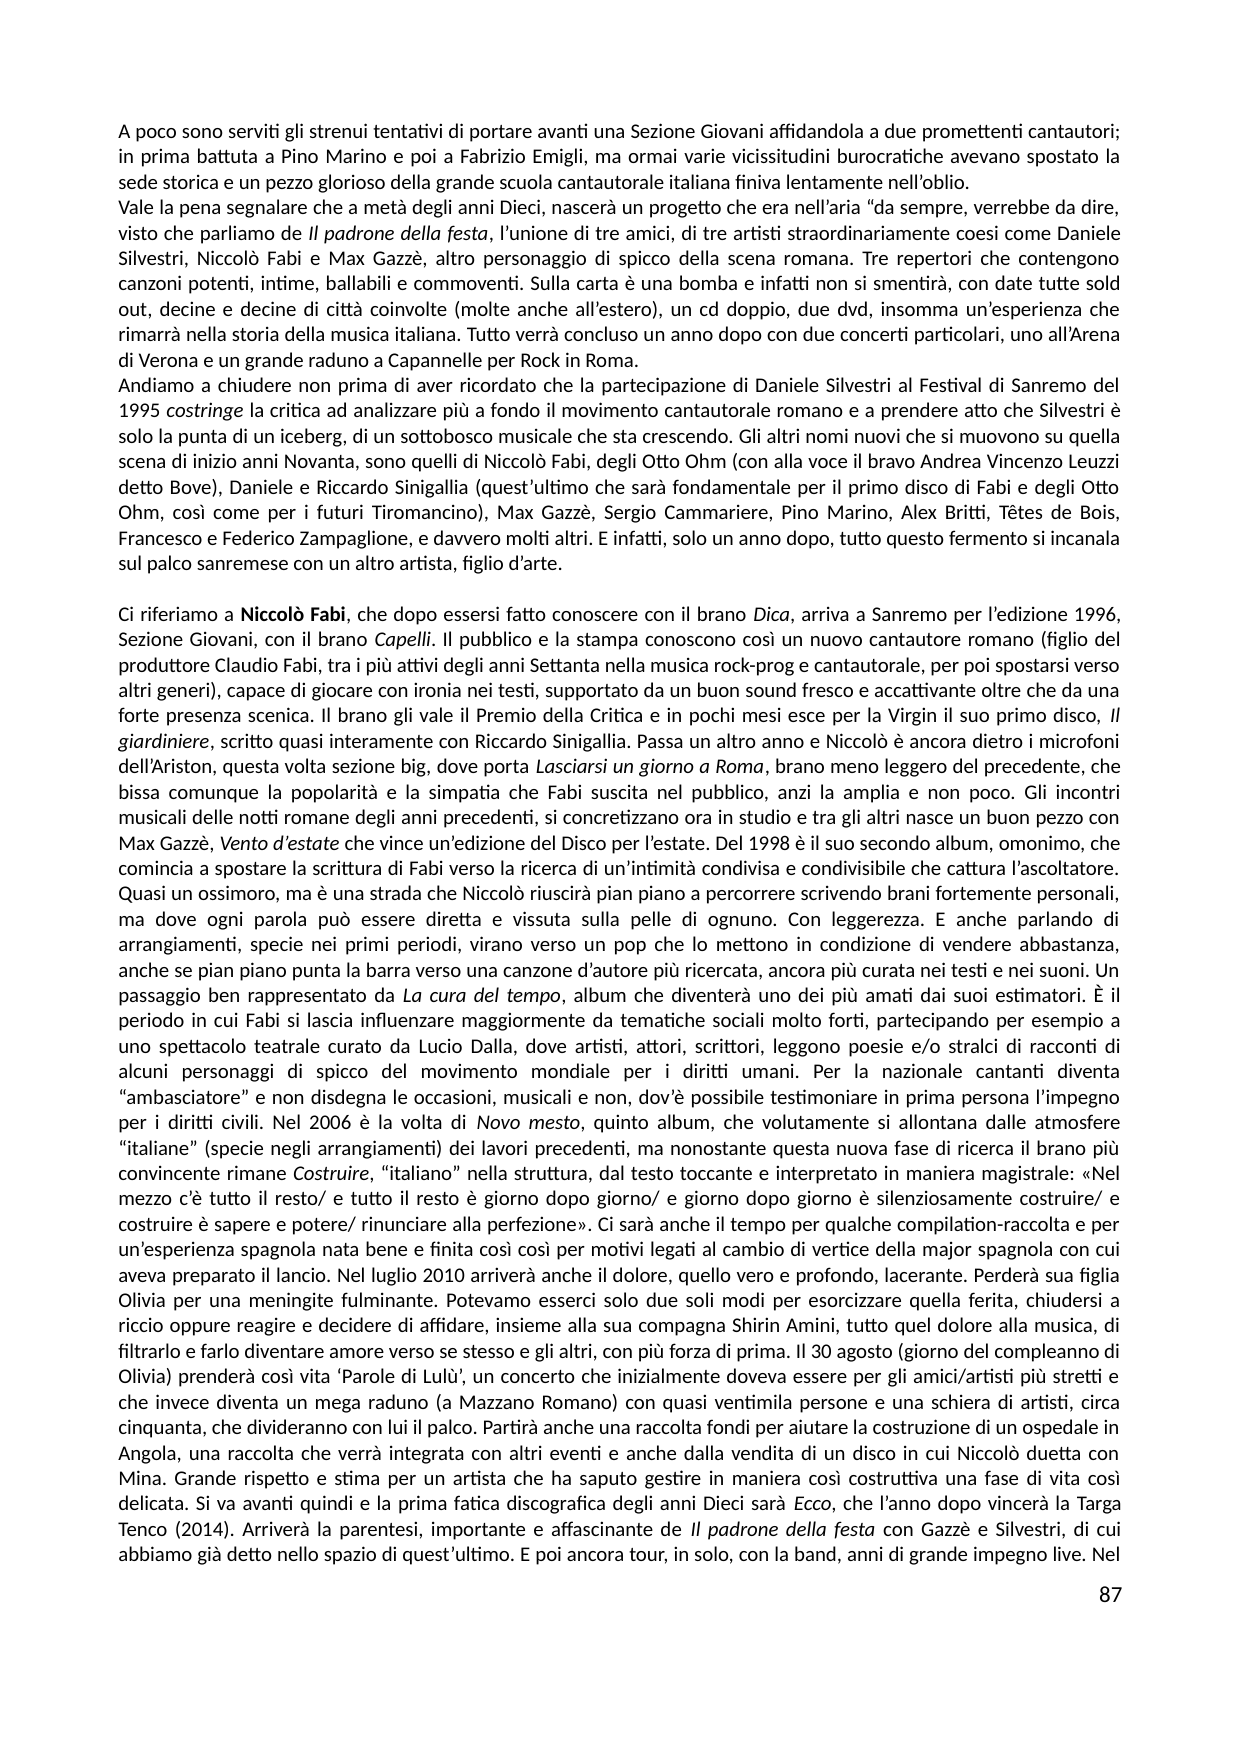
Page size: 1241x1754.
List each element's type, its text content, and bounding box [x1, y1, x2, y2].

text A poco sono serviti gli strenui tentativi di portare avanti una Sezione Giovani affidandola a due promettenti cantautori; in prima battuta a Pino Marino e poi a Fabrizio Emigli, ma ormai varie vicissitudini burocratiche avevano spostato la sede storica e un pezzo glorioso della grande scuola cantautorale italiana finiva lentamente nell’oblio. [118, 118, 1122, 194]
text Vale la pena segnalare che a metà degli anni Dieci, nascerà un progetto che era nell’aria “da sempre, verrebbe da dire, visto che parliamo de Il padrone della festa, l’unione di tre amici, di tre artisti straordinariamente coesi come Daniele Silvestri, Niccolò Fabi e Max Gazzè, altro personaggio di spicco della scena romana. Tre repertori che contengono canzoni potenti, intime, ballabili e commoventi. Sulla carta è una bomba e infatti non si smentirà, con date tutte sold out, decine e decine di città coinvolte (molte anche all’estero), un cd doppio, due dvd, insomma un’esperienza che rimarrà nella storia della musica italiana. Tutto verrà concluso un anno dopo con due concerti particolari, uno all’Arena di Verona e un grande raduno a Capannelle per Rock in Roma. [118, 194, 1122, 372]
text Ci riferiamo a Niccolò Fabi, che dopo essersi fatto conoscere con il brano Dica, arriva a Sanremo per l’edizione 1996, Sezione Giovani, con il brano Capelli. Il pubblico e la stampa conoscono così un nuovo cantautore romano (figlio del produttore Claudio Fabi, tra i più attivi degli anni Settanta nella musica rock-prog e cantautorale, per poi spostarsi verso altri generi), capace di giocare con ironia nei testi, supportato da un buon sound fresco e accattivante oltre che da una forte presenza scenica. Il brano gli vale il Premio della Critica e in pochi mesi esce per la Virgin il suo primo disco, Il giardiniere, scritto quasi interamente con Riccardo Sinigallia. Passa un altro anno e Niccolò è ancora dietro i microfoni dell’Ariston, questa volta sezione big, dove porta Lasciarsi un giorno a Roma, brano meno leggero del precedente, che bissa comunque la popolarità e la simpatia che Fabi suscita nel pubblico, anzi la amplia e non poco. Gli incontri musicali delle notti romane degli anni precedenti, si concretizzano ora in studio e tra gli altri nasce un buon pezzo con Max Gazzè, Vento d’estate che vince un’edizione del Disco per l’estate. Del 1998 è il suo secondo album, omonimo, che comincia a spostare la scrittura di Fabi verso la ricerca di un’intimità condivisa e condivisibile che cattura l’ascoltatore. Quasi un ossimoro, ma è una strada che Niccolò riuscirà pian piano a percorrere scrivendo brani fortemente personali, ma dove ogni parola può essere diretta e vissuta sulla pelle di ognuno. Con leggerezza. E anche parlando di arrangiamenti, specie nei primi periodi, virano verso un pop che lo mettono in condizione di vendere abbastanza, anche se pian piano punta la barra verso una canzone d’autore più ricercata, ancora più curata nei testi e nei suoni. Un passaggio ben rappresentato da La cura del tempo, album che diventerà uno dei più amati dai suoi estimatori. È il periodo in cui Fabi si lascia influenzare maggiormente da tematiche sociali molto forti, partecipando per esempio a uno spettacolo teatrale curato da Lucio Dalla, dove artisti, attori, scrittori, leggono poesie e/o stralci di racconti di alcuni personaggi di spicco del movimento mondiale per i diritti umani. Per la nazionale cantanti diventa “ambasciatore” e non disdegna le occasioni, musicali e non, dov’è possibile testimoniare in prima persona l’impegno per i diritti civili. Nel 2006 è la volta di Novo mesto, quinto album, che volutamente si allontana dalle atmosfere “italiane” (specie negli arrangiamenti) dei lavori precedenti, ma nonostante questa nuova fase di ricerca il brano più convincente rimane Costruire, “italiano” nella struttura, dal testo toccante e interpretato in maniera magistrale: «Nel mezzo c’è tutto il resto/ e tutto il resto è giorno dopo giorno/ e giorno dopo giorno è silenziosamente costruire/ e costruire è sapere e potere/ rinunciare alla perfezione». Ci sarà anche il tempo per qualche compilation-raccolta e per un’esperienza spagnola nata bene e finita così così per motivi legati al cambio di vertice della major spagnola con cui aveva preparato il lancio. Nel luglio 2010 arriverà anche il dolore, quello vero e profondo, lacerante. Perderà sua figlia Olivia per una meningite fulminante. Potevamo esserci solo due soli modi per esorcizzare quella ferita, chiudersi a riccio oppure reagire e decidere di affidare, insieme alla sua compagna Shirin Amini, tutto quel dolore alla musica, di filtrarlo e farlo diventare amore verso se stesso e gli altri, con più forza di prima. Il 30 agosto (giorno del compleanno di Olivia) prenderà così vita ‘Parole di Lulù’, un concerto che inizialmente doveva essere per gli amici/artisti più stretti e che invece diventa un mega raduno (a Mazzano Romano) con quasi ventimila persone e una schiera di artisti, circa cinquanta, che divideranno con lui il palco. Partirà anche una raccolta fondi per aiutare la costruzione di un ospedale in Angola, una raccolta che verrà integrata con altri eventi e anche dalla vendita di un disco in cui Niccolò duetta con Mina. Grande rispetto e stima per un artista che ha saputo gestire in maniera così costruttiva una fase di vita così delicata. Si va avanti quindi e la prima fatica discografica degli anni Dieci sarà Ecco, che l’anno dopo vincerà la Targa Tenco (2014). Arriverà la parentesi, importante e affascinante de Il padrone della festa con Gazzè e Silvestri, di cui abbiamo già detto nello spazio di quest’ultimo. E poi ancora tour, in solo, con la band, anni di grande impegno live. Nel [118, 601, 1122, 1567]
text Andiamo a chiudere non prima di aver ricordato che la partecipazione di Daniele Silvestri al Festival di Sanremo del 1995 costringe la critica ad analizzare più a fondo il movimento cantautorale romano e a prendere atto che Silvestri è solo la punta di un iceberg, di un sottobosco musicale che sta crescendo. Gli altri nomi nuovi che si muovono su quella scena di inizio anni Novanta, sono quelli di Niccolò Fabi, degli Otto Ohm (con alla voce il bravo Andrea Vincenzo Leuzzi detto Bove), Daniele e Riccardo Sinigallia (quest’ultimo che sarà fondamentale per il primo disco di Fabi e degli Otto Ohm, così come per i futuri Tiromancino), Max Gazzè, Sergio Cammariere, Pino Marino, Alex Britti, Têtes de Bois, Francesco e Federico Zampaglione, e davvero molti altri. E infatti, solo un anno dopo, tutto questo fermento si incanala sul palco sanremese con un altro artista, figlio d’arte. [118, 372, 1122, 576]
